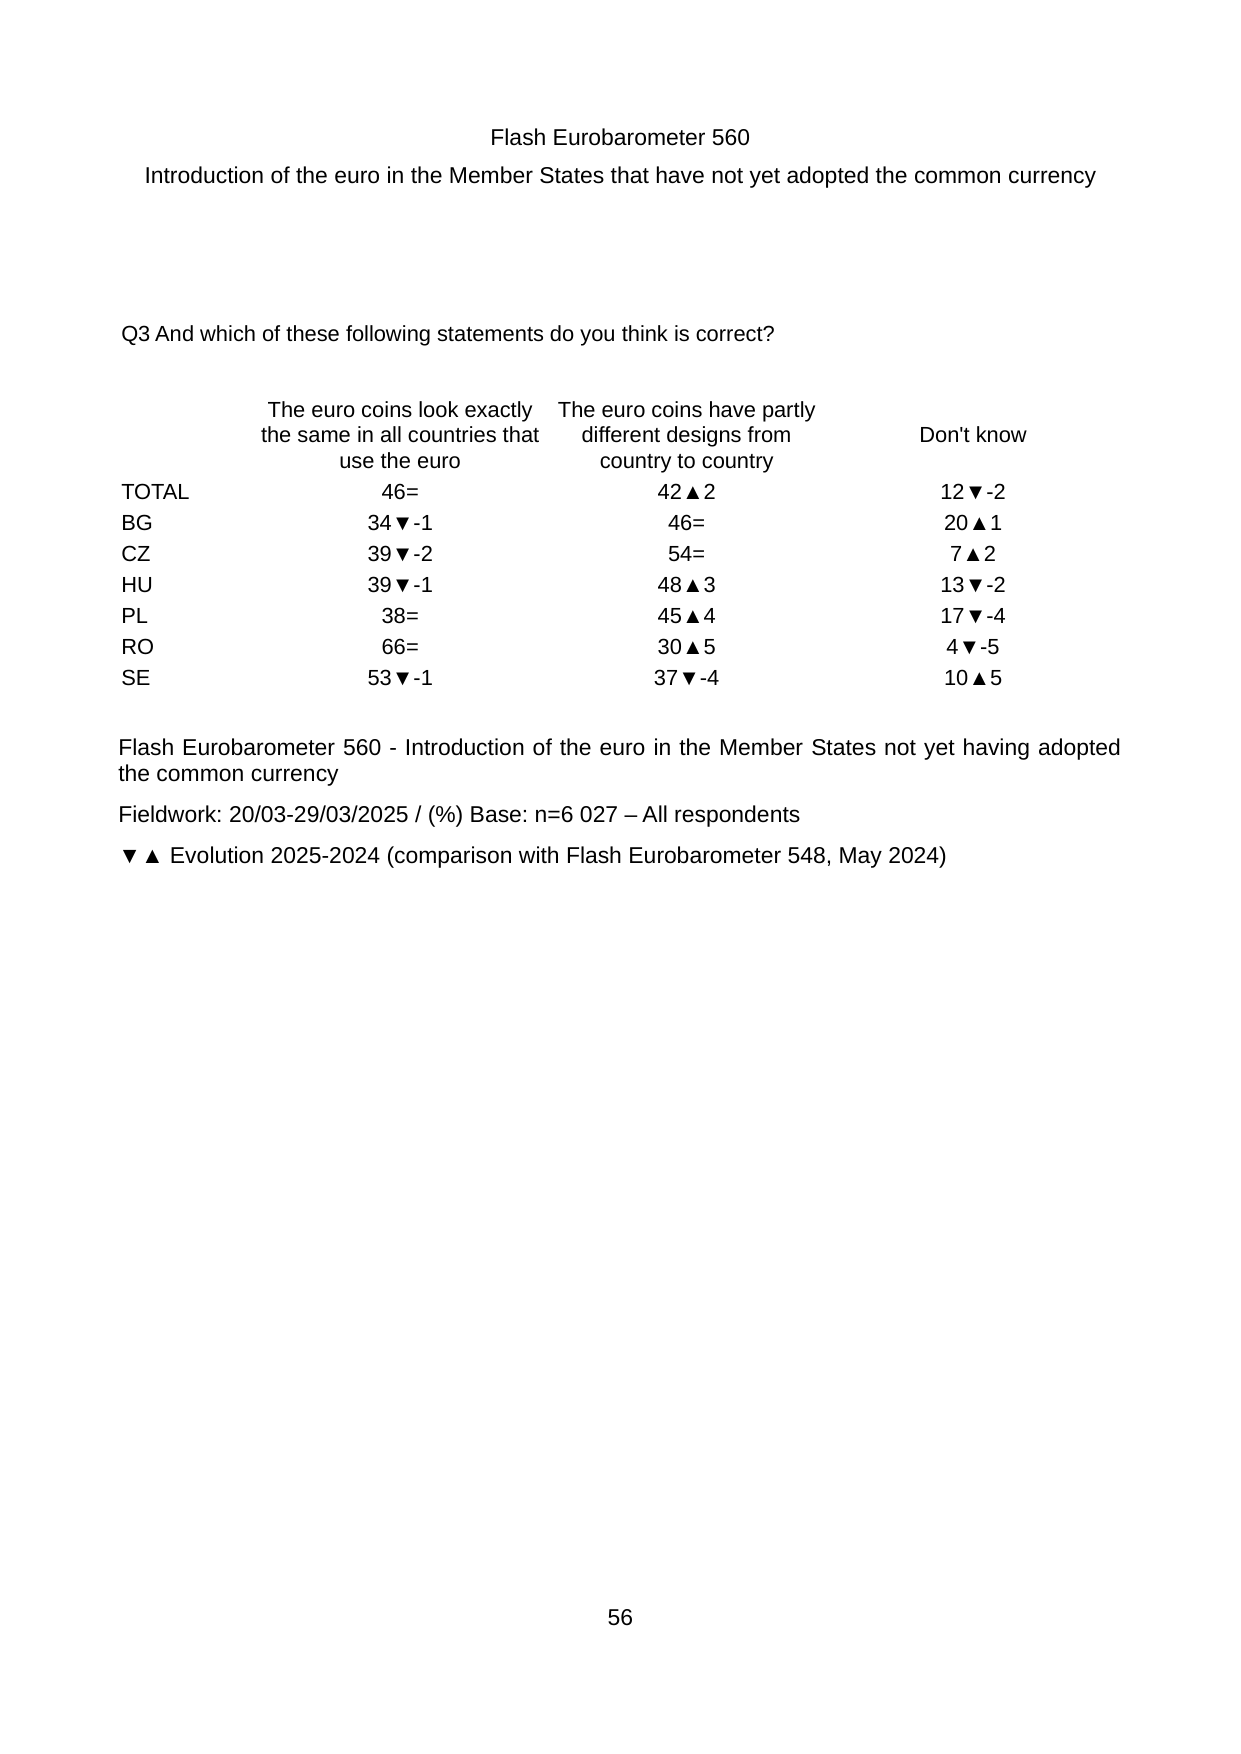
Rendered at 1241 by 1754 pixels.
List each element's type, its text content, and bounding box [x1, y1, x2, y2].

table_cell 4▼-5 [830, 631, 1116, 662]
table_cell 53▼-1 [257, 662, 543, 693]
text Flash Eurobarometer 560 - Introduction of the euro in the Member States not yet having adopted the common currency [118, 734, 1122, 787]
text ▼▲ Evolution 2025-2024 (comparison with Flash Eurobarometer 548, May 2024) [118, 842, 1122, 868]
table_cell 13▼-2 [830, 569, 1116, 600]
table_cell [118, 362, 257, 394]
table_cell The euro coins look exactly the same in all countries that use the euro [257, 394, 543, 476]
table_cell 46= [257, 476, 543, 507]
table_cell 20▲1 [830, 507, 1116, 538]
table_cell CZ [118, 538, 257, 569]
table_cell 10▲5 [830, 662, 1116, 693]
table_cell HU [118, 569, 257, 600]
table_cell 30▲5 [543, 631, 830, 662]
table_cell SE [118, 662, 257, 693]
table_cell BG [118, 507, 257, 538]
table_cell 42▲2 [543, 476, 830, 507]
table_cell [543, 362, 830, 394]
table_cell [257, 362, 543, 394]
table_cell [118, 394, 257, 476]
table_cell The euro coins have partly different designs from country to country [543, 394, 830, 476]
table_cell TOTAL [118, 476, 257, 507]
table_cell 34▼-1 [257, 507, 543, 538]
table_cell 38= [257, 600, 543, 631]
table_cell RO [118, 631, 257, 662]
table_header Q3 And which of these following statements do you think is correct? [118, 306, 1116, 362]
table_cell 39▼-2 [257, 538, 543, 569]
table_cell [830, 362, 1116, 394]
table_cell 45▲4 [543, 600, 830, 631]
table_cell 46= [543, 507, 830, 538]
table_cell 7▲2 [830, 538, 1116, 569]
table_cell 39▼-1 [257, 569, 543, 600]
table_cell 17▼-4 [830, 600, 1116, 631]
table_cell Don't know [830, 394, 1116, 476]
table_cell 66= [257, 631, 543, 662]
table_cell 54= [543, 538, 830, 569]
text Fieldwork: 20/03-29/03/2025 / (%) Base: n=6 027 – All respondents [118, 801, 1122, 827]
table_cell 12▼-2 [830, 476, 1116, 507]
table_cell PL [118, 600, 257, 631]
table_cell 48▲3 [543, 569, 830, 600]
table_cell 37▼-4 [543, 662, 830, 693]
